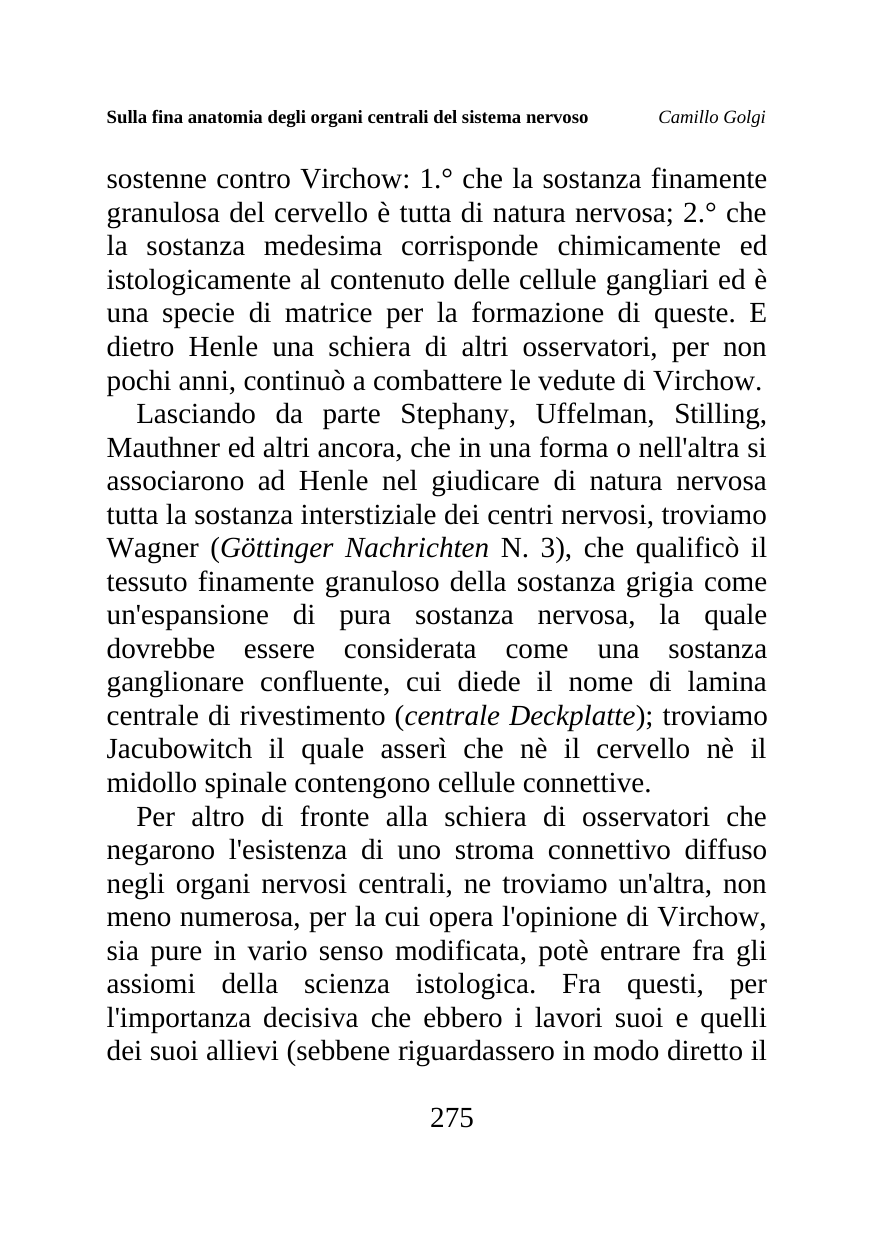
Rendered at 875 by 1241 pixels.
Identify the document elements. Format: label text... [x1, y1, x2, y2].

text Lasciando da parte Stephany, Uffelman, Stilling, Mauthner ed altri ancora, che in una forma o nell'altra si associarono ad Henle nel giudicare di natura nervosa tutta la sostanza interstiziale dei centri nervosi, troviamo Wagner (Göttinger Nachrichten N. 3), che qualificò il tessuto finamente granuloso della sostanza grigia come un'espansione di pura sostanza nervosa, la quale dovrebbe essere considerata come una sostanza ganglionare confluente, cui diede il nome di lamina centrale di rivestimento (centrale Deckplatte); troviamo Jacubowitch il quale asserì che nè il cervello nè il midollo spinale contengono cellule connettive. [106, 396, 768, 799]
text Per altro di fronte alla schiera di osservatori che negarono l'esistenza di uno stroma connettivo diffuso negli organi nervosi centrali, ne troviamo un'altra, non meno numerosa, per la cui opera l'opinione di Virchow, sia pure in vario senso modificata, potè entrare fra gli assiomi della scienza istologica. Fra questi, per l'importanza decisiva che ebbero i lavori suoi e quelli dei suoi allievi (sebbene riguardassero in modo diretto il [106, 799, 768, 1067]
text sostenne contro Virchow: 1.° che la sostanza finamente granulosa del cervello è tutta di natura nervosa; 2.° che la sostanza medesima corrisponde chimicamente ed istologicamente al contenuto delle cellule gangliari ed è una specie di matrice per la formazione di queste. E dietro Henle una schiera di altri osservatori, per non pochi anni, continuò a combattere le vedute di Virchow. [106, 161, 768, 396]
